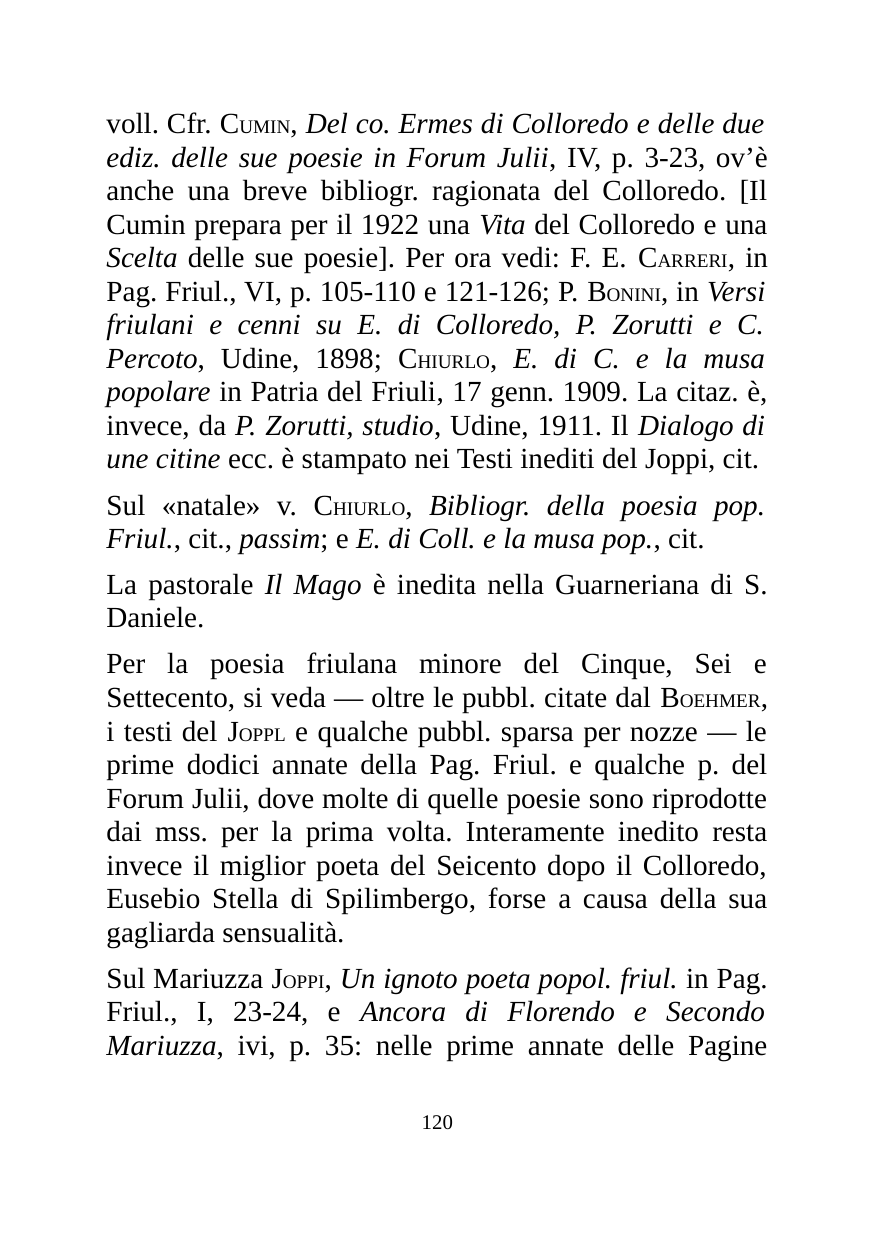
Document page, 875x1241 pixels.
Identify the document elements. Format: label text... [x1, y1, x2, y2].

text La pastorale Il Mago è inedita nella Guarneriana di S. Daniele. [106, 567, 768, 634]
text Per la poesia friulana minore del Cinque, Sei e Settecento, si veda — oltre le pubbl. citate dal Boehmer, i testi del Joppl e qualche pubbl. sparsa per nozze — le prime dodici annate della Pag. Friul. e qualche p. del Forum Julii, dove molte di quelle poesie sono riprodotte dai mss. per la prima volta. Interamente inedito resta invece il miglior poeta del Seicento dopo il Colloredo, Eusebio Stella di Spilimbergo, forse a causa della sua gagliarda sensualità. [106, 647, 768, 948]
text voll. Cfr. Cumin, Del co. Ermes di Colloredo e delle due ediz. delle sue poesie in Forum Julii, IV, p. 3-23, ov’è anche una breve bibliogr. ragionata del Colloredo. [Il Cumin prepara per il 1922 una Vita del Colloredo e una Scelta delle sue poesie]. Per ora vedi: F. E. Carreri, in Pag. Friul., VI, p. 105-110 e 121-126; P. Bonini, in Versi friulani e cenni su E. di Colloredo, P. Zorutti e C. Percoto, Udine, 1898; Chiurlo, E. di C. e la musa popolare in Patria del Friuli, 17 genn. 1909. La citaz. è, invece, da P. Zorutti, studio, Udine, 1911. Il Dialogo di une citine ecc. è stampato nei Testi inediti del Joppi, cit. [106, 106, 768, 475]
text Sul «natale» v. Chiurlo, Bibliogr. della poesia pop. Friul., cit., passim; e E. di Coll. e la musa pop., cit. [106, 488, 768, 555]
text Sul Mariuzza Joppi, Un ignoto poeta popol. friul. in Pag. Friul., I, 23-24, e Ancora di Florendo e Secondo Mariuzza, ivi, p. 35: nelle prime annate delle Pagine [106, 961, 768, 1061]
